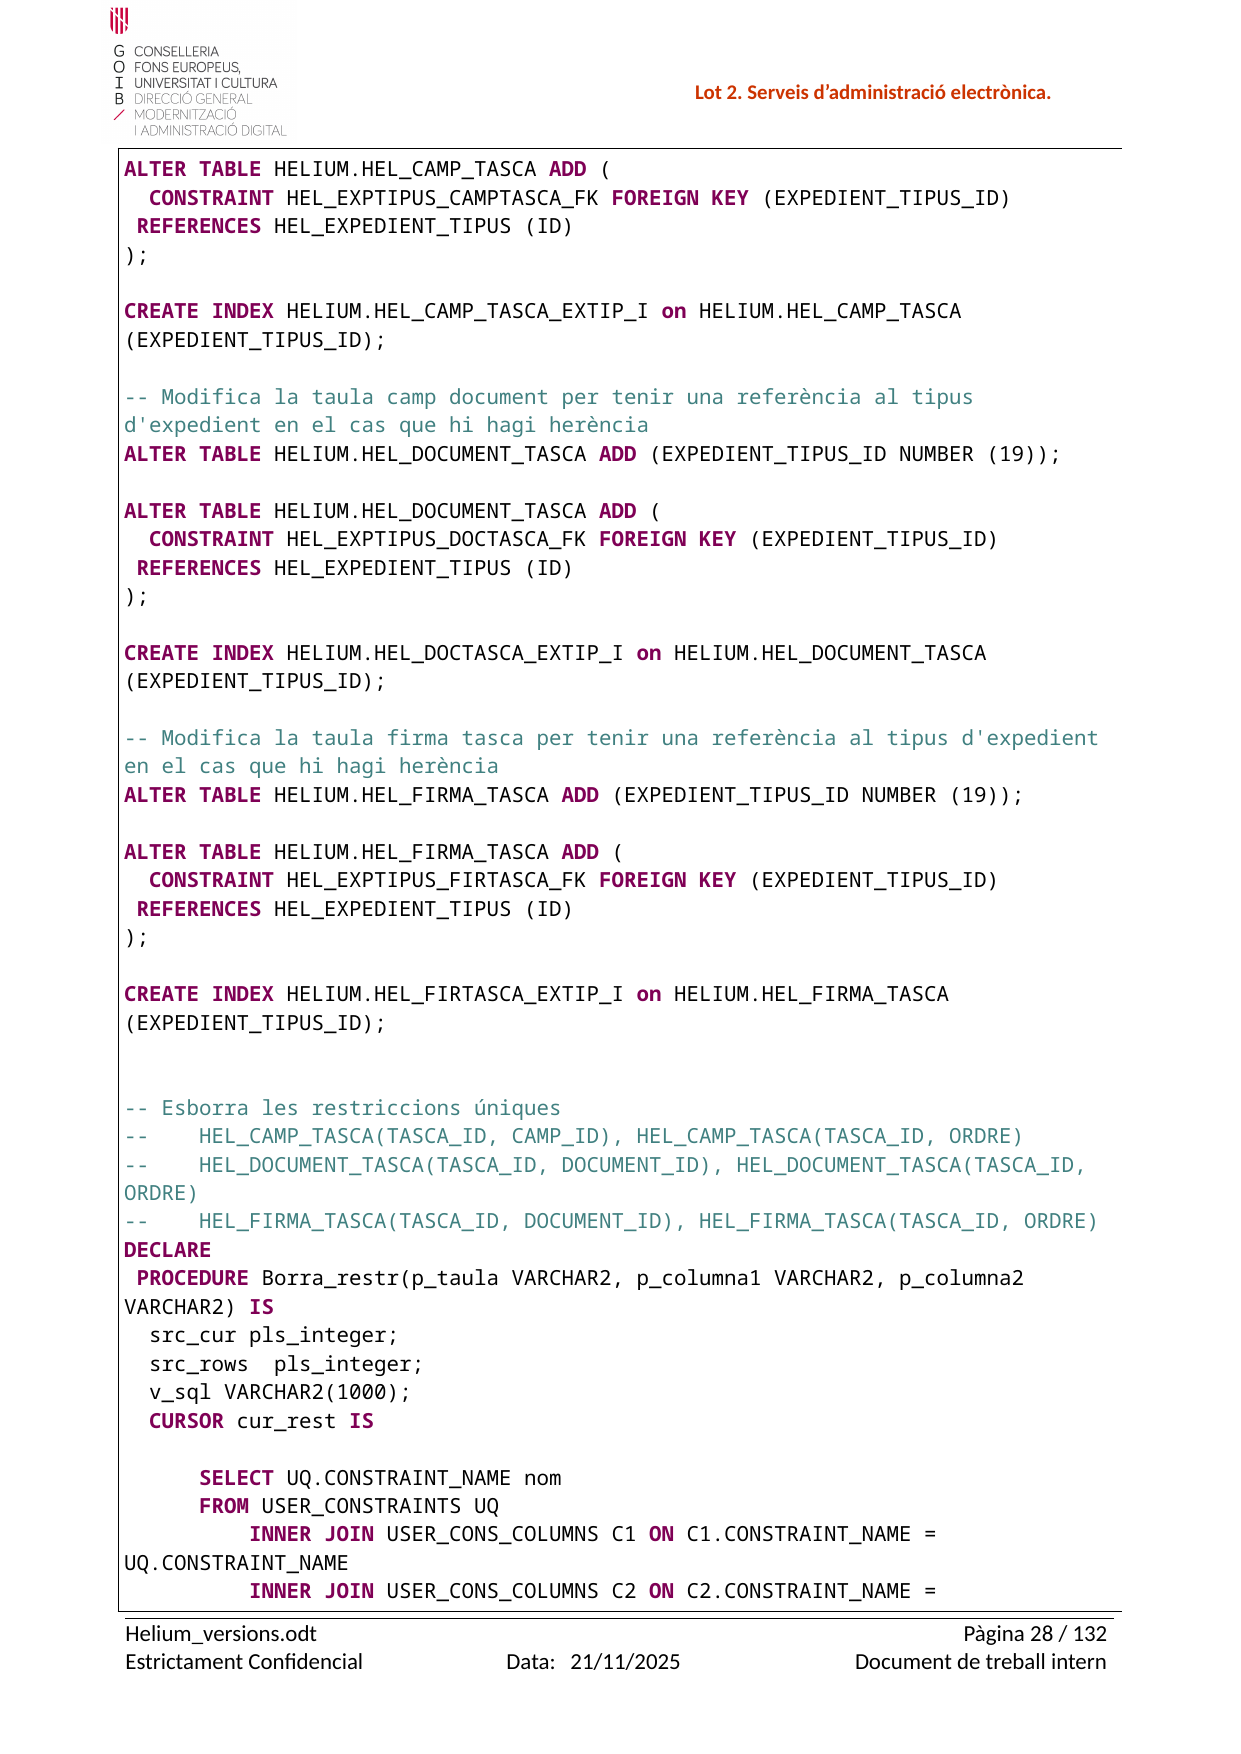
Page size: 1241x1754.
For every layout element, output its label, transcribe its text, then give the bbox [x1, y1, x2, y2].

table_header ALTER TABLE HELIUM.HEL_CAMP_TASCA ADD ( CONSTRAINT HEL_EXPTIPUS_CAMPTASCA_FK FOREIGN KEY (EXPEDIENT_TIPUS_ID) REFERENCES HEL_EXPEDIENT_TIPUS (ID) ); CREATE INDEX HELIUM.HEL_CAMP_TASCA_EXTIP_I on HELIUM.HEL_CAMP_TASCA (EXPEDIENT_TIPUS_ID); -- Modifica la taula camp document per tenir una referència al tipus d'expedient en el cas que hi hagi herència ALTER TABLE HELIUM.HEL_DOCUMENT_TASCA ADD (EXPEDIENT_TIPUS_ID NUMBER (19)); ALTER TABLE HELIUM.HEL_DOCUMENT_TASCA ADD ( CONSTRAINT HEL_EXPTIPUS_DOCTASCA_FK FOREIGN KEY (EXPEDIENT_TIPUS_ID) REFERENCES HEL_EXPEDIENT_TIPUS (ID) ); CREATE INDEX HELIUM.HEL_DOCTASCA_EXTIP_I on HELIUM.HEL_DOCUMENT_TASCA (EXPEDIENT_TIPUS_ID); -- Modifica la taula firma tasca per tenir una referència al tipus d'expedient en el cas que hi hagi herència ALTER TABLE HELIUM.HEL_FIRMA_TASCA ADD (EXPEDIENT_TIPUS_ID NUMBER (19)); ALTER TABLE HELIUM.HEL_FIRMA_TASCA ADD ( CONSTRAINT HEL_EXPTIPUS_FIRTASCA_FK FOREIGN KEY (EXPEDIENT_TIPUS_ID) REFERENCES HEL_EXPEDIENT_TIPUS (ID) ); CREATE INDEX HELIUM.HEL_FIRTASCA_EXTIP_I on HELIUM.HEL_FIRMA_TASCA (EXPEDIENT_TIPUS_ID); -- Esborra les restriccions úniques -- HEL_CAMP_TASCA(TASCA_ID, CAMP_ID), HEL_CAMP_TASCA(TASCA_ID, ORDRE) -- HEL_DOCUMENT_TASCA(TASCA_ID, DOCUMENT_ID), HEL_DOCUMENT_TASCA(TASCA_ID, ORDRE) -- HEL_FIRMA_TASCA(TASCA_ID, DOCUMENT_ID), HEL_FIRMA_TASCA(TASCA_ID, ORDRE) DECLARE PROCEDURE Borra_restr(p_taula VARCHAR2, p_columna1 VARCHAR2, p_columna2 VARCHAR2) IS src_cur pls_integer; src_rows pls_integer; v_sql VARCHAR2(1000); CURSOR cur_rest IS SELECT UQ.CONSTRAINT_NAME nom FROM USER_CONSTRAINTS UQ INNER JOIN USER_CONS_COLUMNS C1 ON C1.CONSTRAINT_NAME = UQ.CONSTRAINT_NAME INNER JOIN USER_CONS_COLUMNS C2 ON C2.CONSTRAINT_NAME = [119, 149, 1122, 1611]
picture [100, 0, 297, 144]
